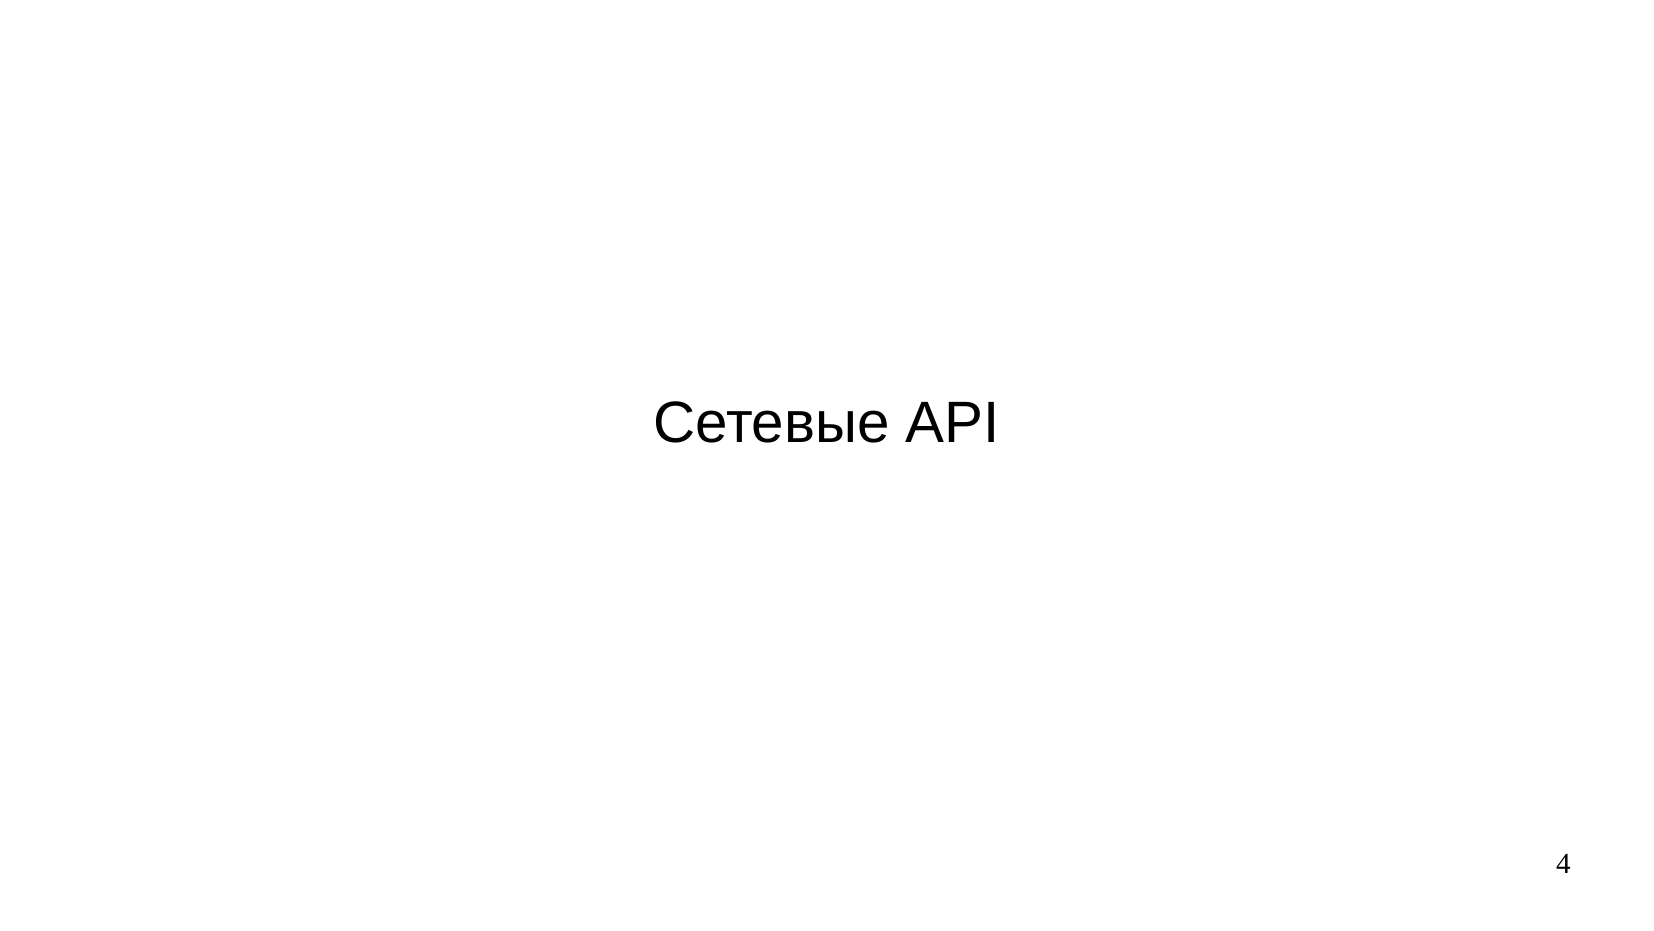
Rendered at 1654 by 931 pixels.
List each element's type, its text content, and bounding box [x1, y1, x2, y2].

title Сетевые API [82, 344, 1571, 500]
